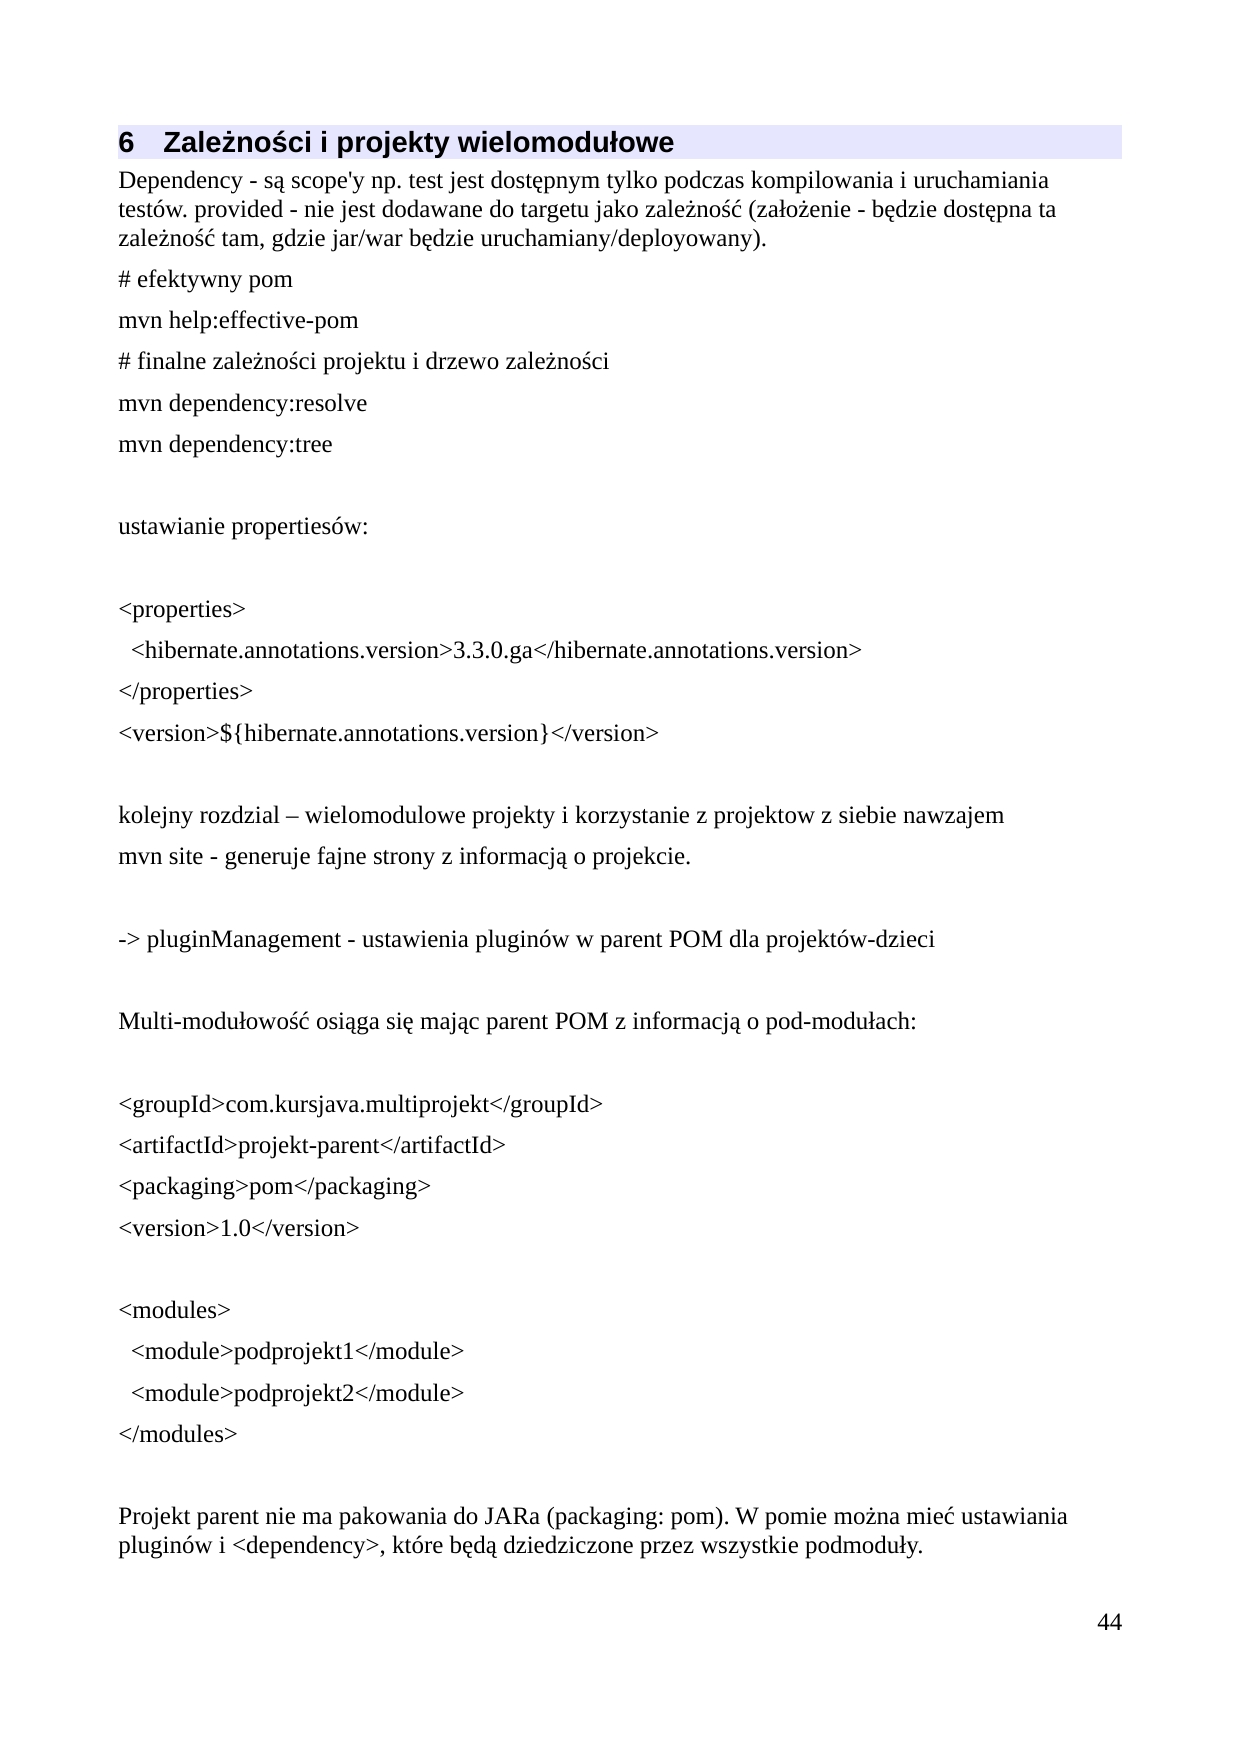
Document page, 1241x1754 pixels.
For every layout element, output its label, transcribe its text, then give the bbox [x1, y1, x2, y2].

text mvn help:effective-pom [118, 305, 1122, 334]
text </modules> [118, 1419, 1122, 1448]
text # efektywny pom [118, 264, 1122, 293]
text <modules> [118, 1295, 1122, 1324]
text <groupId>com.kursjava.multiprojekt</groupId> [118, 1089, 1122, 1118]
text -> pluginManagement - ustawienia pluginów w parent POM dla projektów-dzieci [118, 924, 1122, 953]
text <version>${hibernate.annotations.version}</version> [118, 718, 1122, 746]
text <properties> [118, 594, 1122, 623]
text # finalne zależności projektu i drzewo zależności [118, 346, 1122, 375]
text mvn dependency:tree [118, 429, 1122, 458]
text <version>1.0</version> [118, 1213, 1122, 1241]
text <module>podprojekt1</module> [118, 1336, 1122, 1365]
text <artifactId>projekt-parent</artifactId> [118, 1130, 1122, 1159]
text kolejny rozdzial – wielomodulowe projekty i korzystanie z projektow z siebie nawzajem [118, 800, 1122, 829]
text Multi-modułowość osiąga się mając parent POM z informacją o pod-modułach: [118, 1006, 1122, 1035]
subtitle Zależności i projekty wielomodułowe [118, 125, 1122, 159]
text <hibernate.annotations.version>3.3.0.ga</hibernate.annotations.version> [118, 635, 1122, 664]
text Dependency - są scope'y np. test jest dostępnym tylko podczas kompilowania i uruchamiania testów. provided - nie jest dodawane do targetu jako zależność (założenie - będzie dostępna ta zależność tam, gdzie jar/war będzie uruchamiany/deployowany). [118, 165, 1122, 251]
text <module>podprojekt2</module> [118, 1378, 1122, 1406]
text mvn site - generuje fajne strony z informacją o projekcie. [118, 841, 1122, 870]
text ustawianie propertiesów: [118, 511, 1122, 540]
text mvn dependency:resolve [118, 388, 1122, 416]
text </properties> [118, 676, 1122, 705]
text <packaging>pom</packaging> [118, 1171, 1122, 1200]
text Projekt parent nie ma pakowania do JARa (packaging: pom). W pomie można mieć ustawiania pluginów i <dependency>, które będą dziedziczone przez wszystkie podmoduły. [118, 1501, 1122, 1559]
